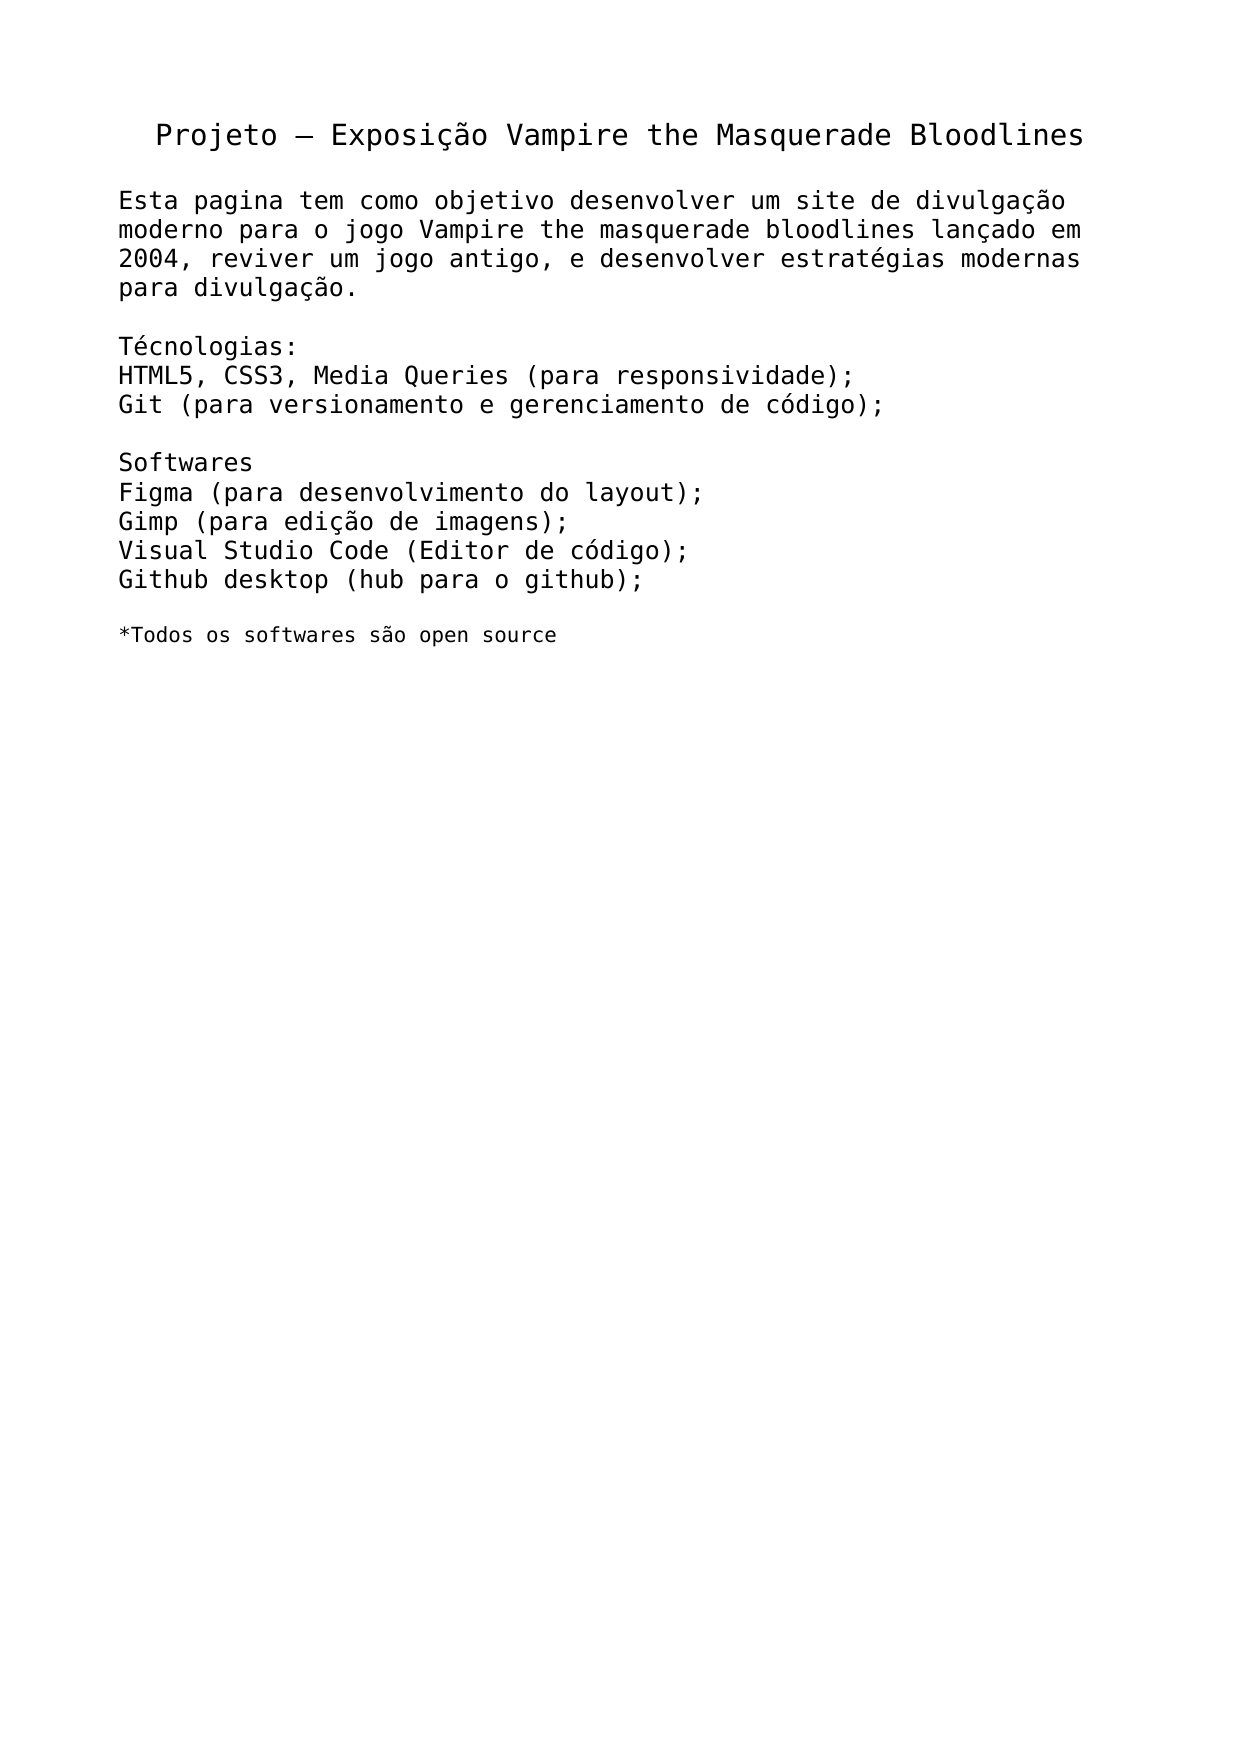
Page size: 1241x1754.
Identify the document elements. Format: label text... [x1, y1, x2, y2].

text Github desktop (hub para o github); [118, 565, 1122, 594]
text Projeto – Exposição Vampire the Masquerade Bloodlines [118, 118, 1122, 152]
text Softwares [118, 448, 1122, 478]
text Gimp (para edição de imagens); [118, 507, 1122, 536]
text Git (para versionamento e gerenciamento de código); [118, 390, 1122, 419]
text Esta pagina tem como objetivo desenvolver um site de divulgação moderno para o jogo Vampire the masquerade bloodlines lançado em 2004, reviver um jogo antigo, e desenvolver estratégias modernas para divulgação. [118, 186, 1122, 303]
text Técnologias: [118, 332, 1122, 361]
text Visual Studio Code (Editor de código); [118, 536, 1122, 565]
text Figma (para desenvolvimento do layout); [118, 478, 1122, 507]
text *Todos os softwares são open source [118, 623, 1122, 648]
text HTML5, CSS3, Media Queries (para responsividade); [118, 361, 1122, 390]
